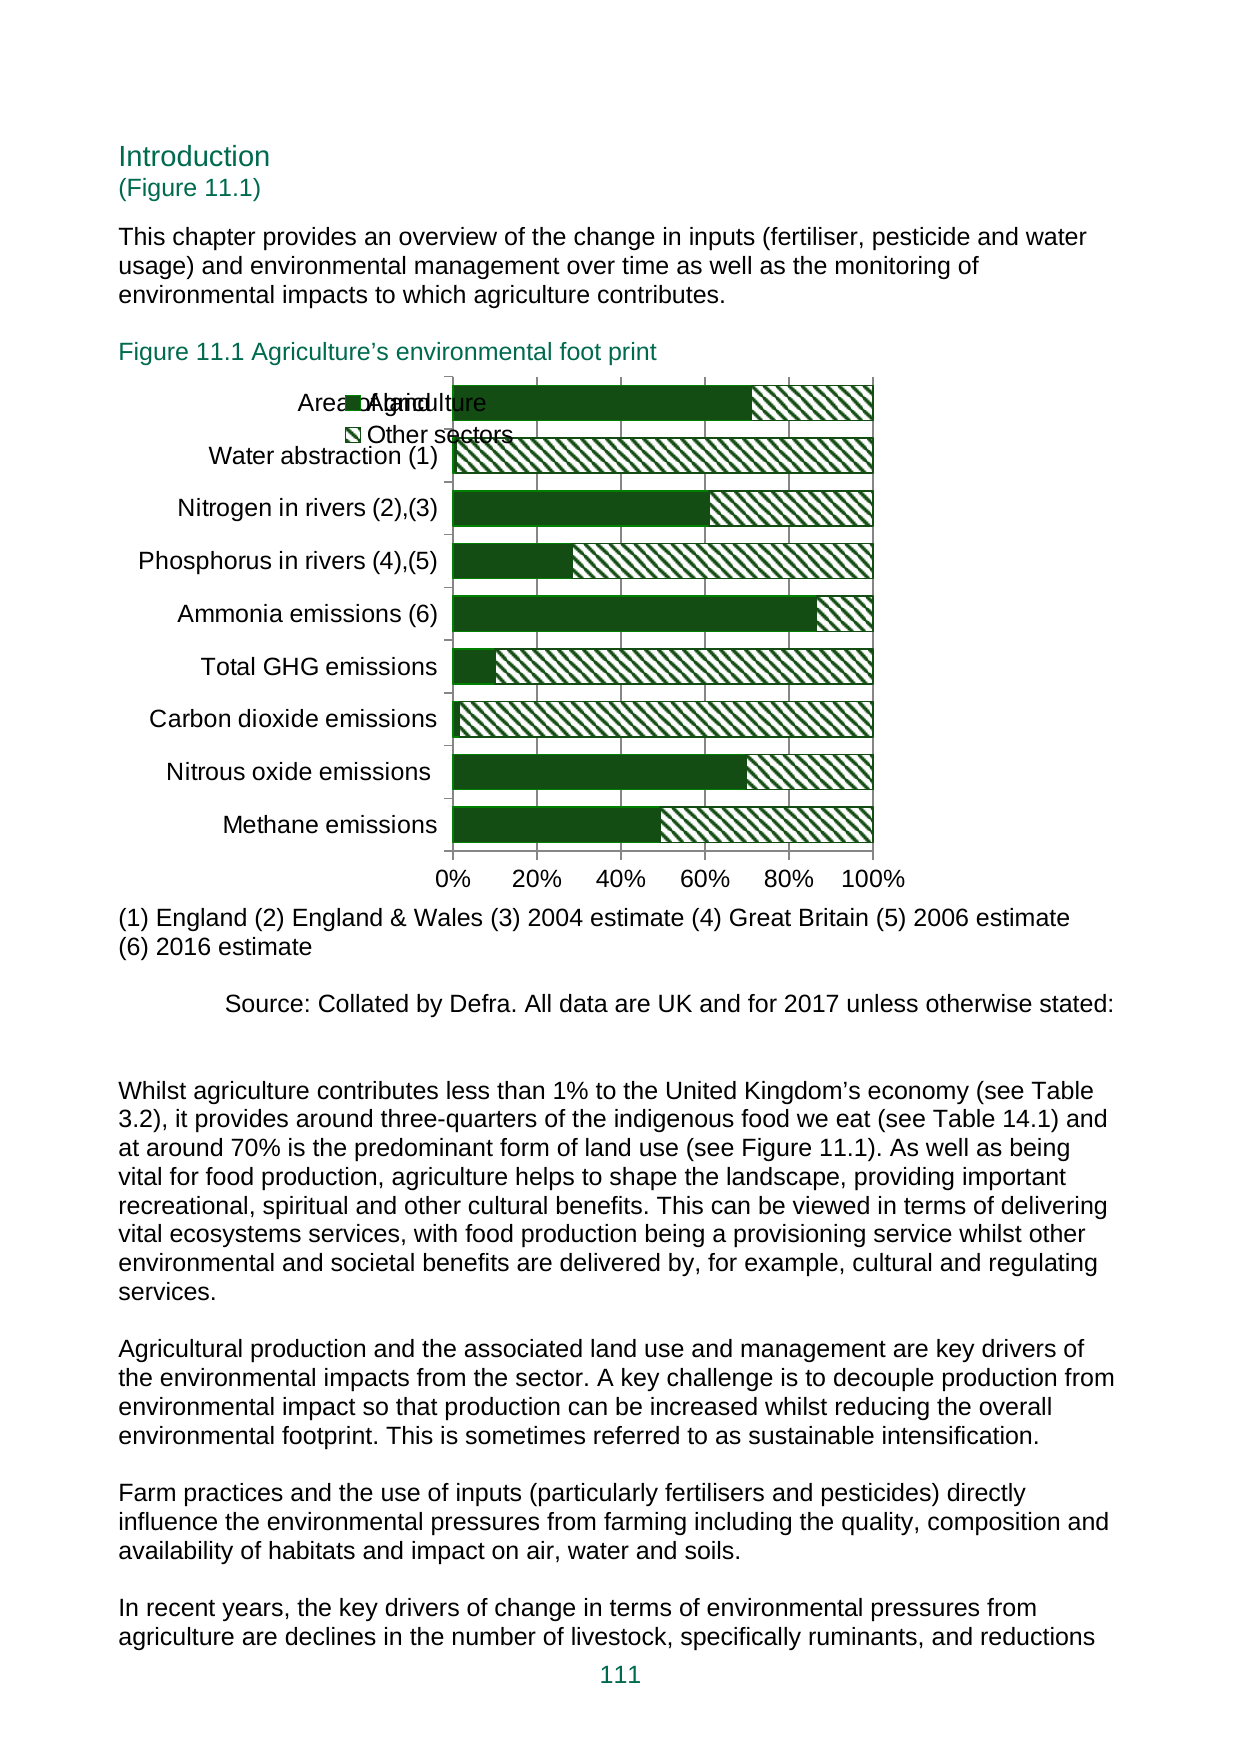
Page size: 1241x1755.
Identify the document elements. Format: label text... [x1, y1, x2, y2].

text Farm practices and the use of inputs (particularly fertilisers and pesticides) directly influence the environmental pressures from farming including the quality, composition and availability of habitats and impact on air, water and soils. [118, 1478, 1122, 1564]
text This chapter provides an overview of the change in inputs (fertiliser, pesticide and water usage) and environmental management over time as well as the monitoring of environmental impacts to which agriculture contributes. [118, 222, 1122, 308]
text Source: Collated by Defra. All data are UK and for 2017 unless otherwise stated: [118, 989, 1122, 1018]
subtitle Introduction (Figure 11.1) [118, 139, 1122, 201]
text (1) England (2) England & Wales (3) 2004 estimate (4) Great Britain (5) 2006 estimate [118, 903, 1122, 932]
text (6) 2016 estimate [118, 932, 1122, 961]
text In recent years, the key drivers of change in terms of environmental pressures from agriculture are declines in the number of livestock, specifically ruminants, and reductions [118, 1593, 1122, 1651]
text Whilst agriculture contributes less than 1% to the United Kingdom’s economy (see Table 3.2), it provides around three-quarters of the indigenous food we eat (see Table 14.1) and at around 70% is the predominant form of land use (see Figure 11.1). As well as being vital for food production, agriculture helps to shape the landscape, providing important recreational, spiritual and other cultural benefits. This can be viewed in terms of delivering vital ecosystems services, with food production being a provisioning service whilst other environmental and societal benefits are delivered by, for example, cultural and regulating services. [118, 1076, 1122, 1306]
subtitle Figure 11.1 Agriculture’s environmental foot print [118, 337, 1122, 366]
text Agricultural production and the associated land use and management are key drivers of the environmental impacts from the sector. A key challenge is to decouple production from environmental impact so that production can be increased whilst reducing the overall environmental footprint. This is sometimes referred to as sustainable intensification. [118, 1334, 1122, 1449]
